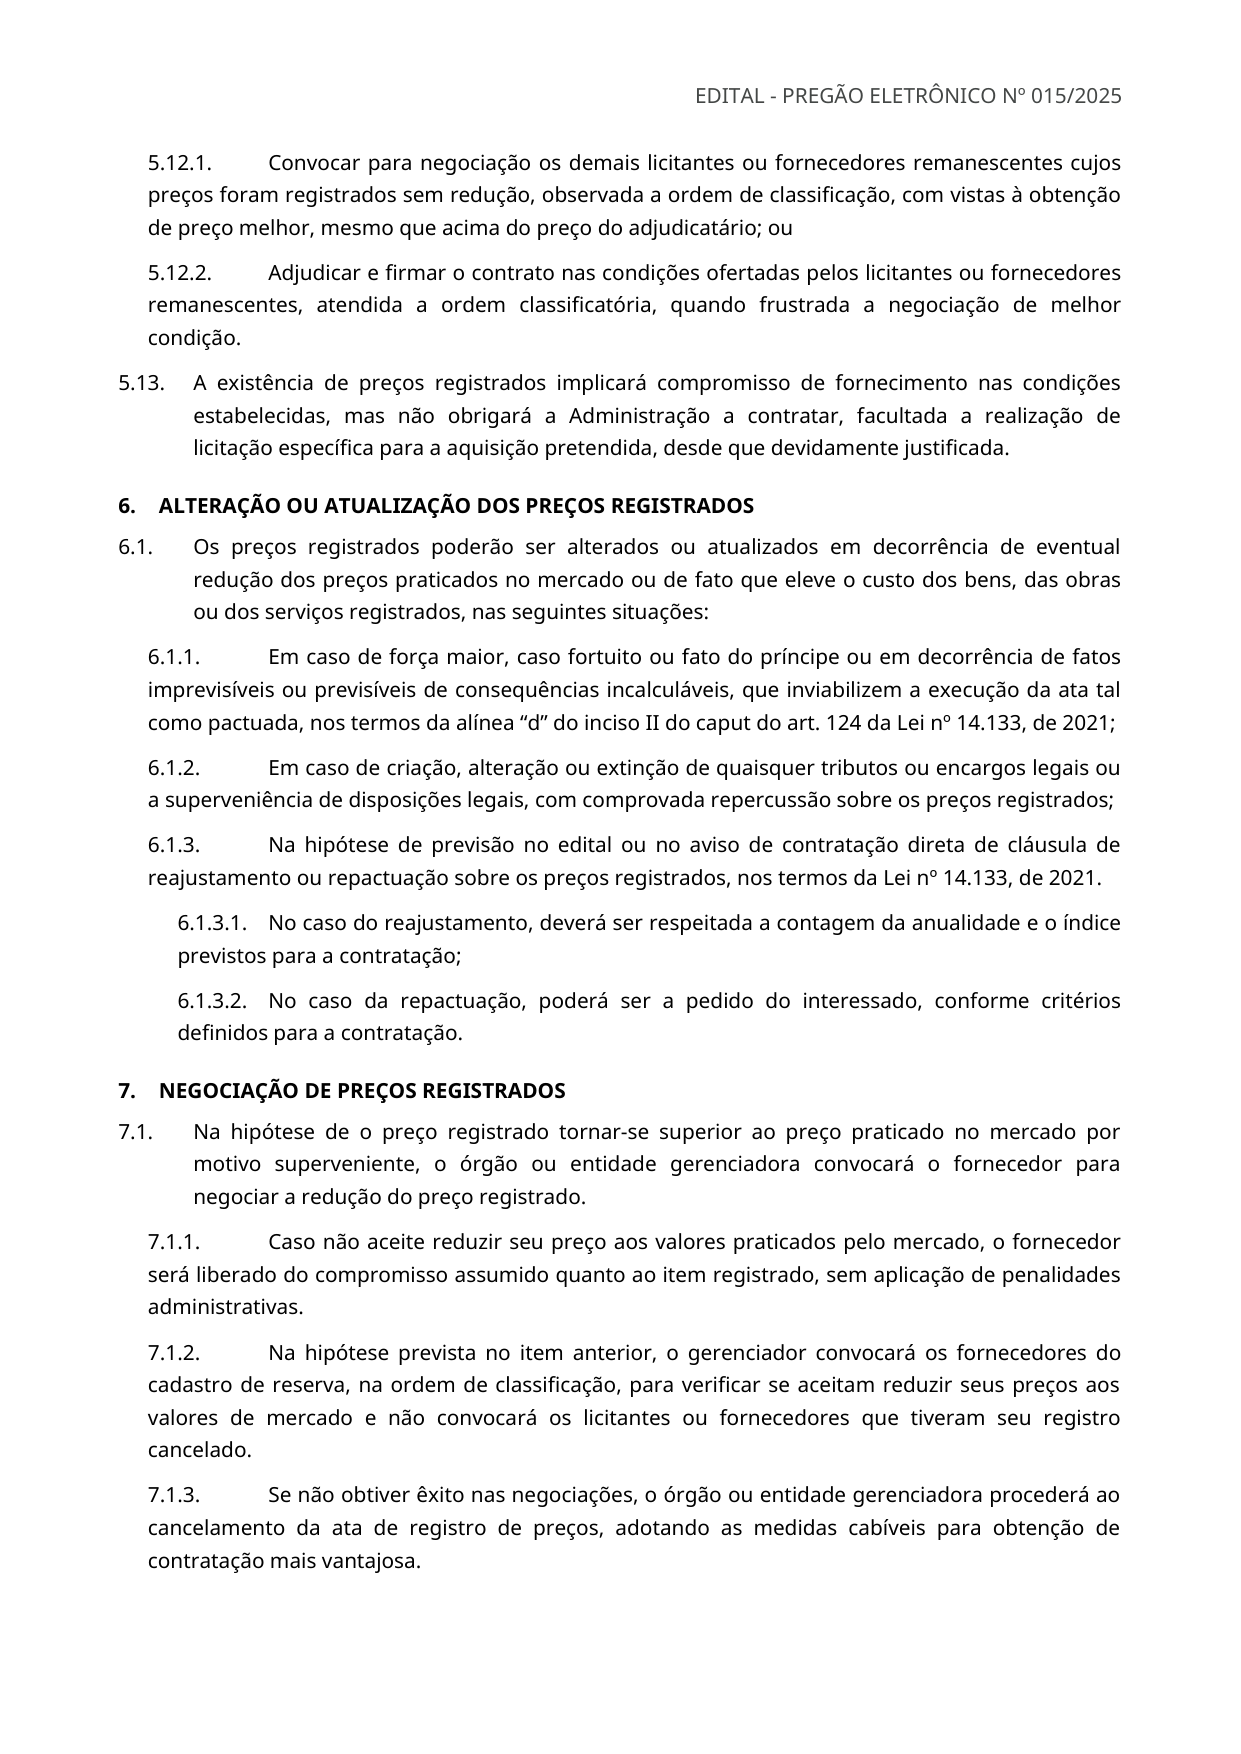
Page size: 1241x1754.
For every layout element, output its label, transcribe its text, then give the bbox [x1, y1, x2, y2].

list Na hipótese de previsão no edital ou no aviso de contratação direta de cláusula de reajustamento ou repactuação sobre os preços registrados, nos termos da Lei nº 14.133, de 2021. [148, 830, 1122, 891]
list Caso não aceite reduzir seu preço aos valores praticados pelo mercado, o fornecedor será liberado do compromisso assumido quanto ao item registrado, sem aplicação de penalidades administrativas. [148, 1227, 1122, 1321]
list No caso da repactuação, poderá ser a pedido do interessado, conforme critérios definidos para a contratação. [177, 986, 1122, 1047]
list Em caso de criação, alteração ou extinção de quaisquer tributos ou encargos legais ou a superveniência de disposições legais, com comprovada repercussão sobre os preços registrados; [148, 753, 1122, 814]
list ALTERAÇÃO OU ATUALIZAÇÃO DOS PREÇOS REGISTRADOS [118, 491, 1122, 519]
list Os preços registrados poderão ser alterados ou atualizados em decorrência de eventual redução dos preços praticados no mercado ou de fato que eleve o custo dos bens, das obras ou dos serviços registrados, nas seguintes situações: [118, 532, 1122, 626]
list Convocar para negociação os demais licitantes ou fornecedores remanescentes cujos preços foram registrados sem redução, observada a ordem de classificação, com vistas à obtenção de preço melhor, mesmo que acima do preço do adjudicatário; ou [148, 148, 1122, 241]
list Em caso de força maior, caso fortuito ou fato do príncipe ou em decorrência de fatos imprevisíveis ou previsíveis de consequências incalculáveis, que inviabilizem a execução da ata tal como pactuada, nos termos da alínea “d” do inciso II do caput do art. 124 da Lei nº 14.133, de 2021; [148, 642, 1122, 736]
list Na hipótese prevista no item anterior, o gerenciador convocará os fornecedores do cadastro de reserva, na ordem de classificação, para verificar se aceitam reduzir seus preços aos valores de mercado e não convocará os licitantes ou fornecedores que tiveram seu registro cancelado. [148, 1338, 1122, 1464]
list Se não obtiver êxito nas negociações, o órgão ou entidade gerenciadora procederá ao cancelamento da ata de registro de preços, adotando as medidas cabíveis para obtenção de contratação mais vantajosa. [148, 1481, 1122, 1574]
list No caso do reajustamento, deverá ser respeitada a contagem da anualidade e o índice previstos para a contratação; [177, 908, 1122, 969]
list Adjudicar e firmar o contrato nas condições ofertadas pelos licitantes ou fornecedores remanescentes, atendida a ordem classificatória, quando frustrada a negociação de melhor condição. [148, 258, 1122, 352]
list A existência de preços registrados implicará compromisso de fornecimento nas condições estabelecidas, mas não obrigará a Administração a contratar, facultada a realização de licitação específica para a aquisição pretendida, desde que devidamente justificada. [118, 368, 1122, 462]
list NEGOCIAÇÃO DE PREÇOS REGISTRADOS [118, 1076, 1122, 1104]
list Na hipótese de o preço registrado tornar-se superior ao preço praticado no mercado por motivo superveniente, o órgão ou entidade gerenciadora convocará o fornecedor para negociar a redução do preço registrado. [118, 1117, 1122, 1211]
